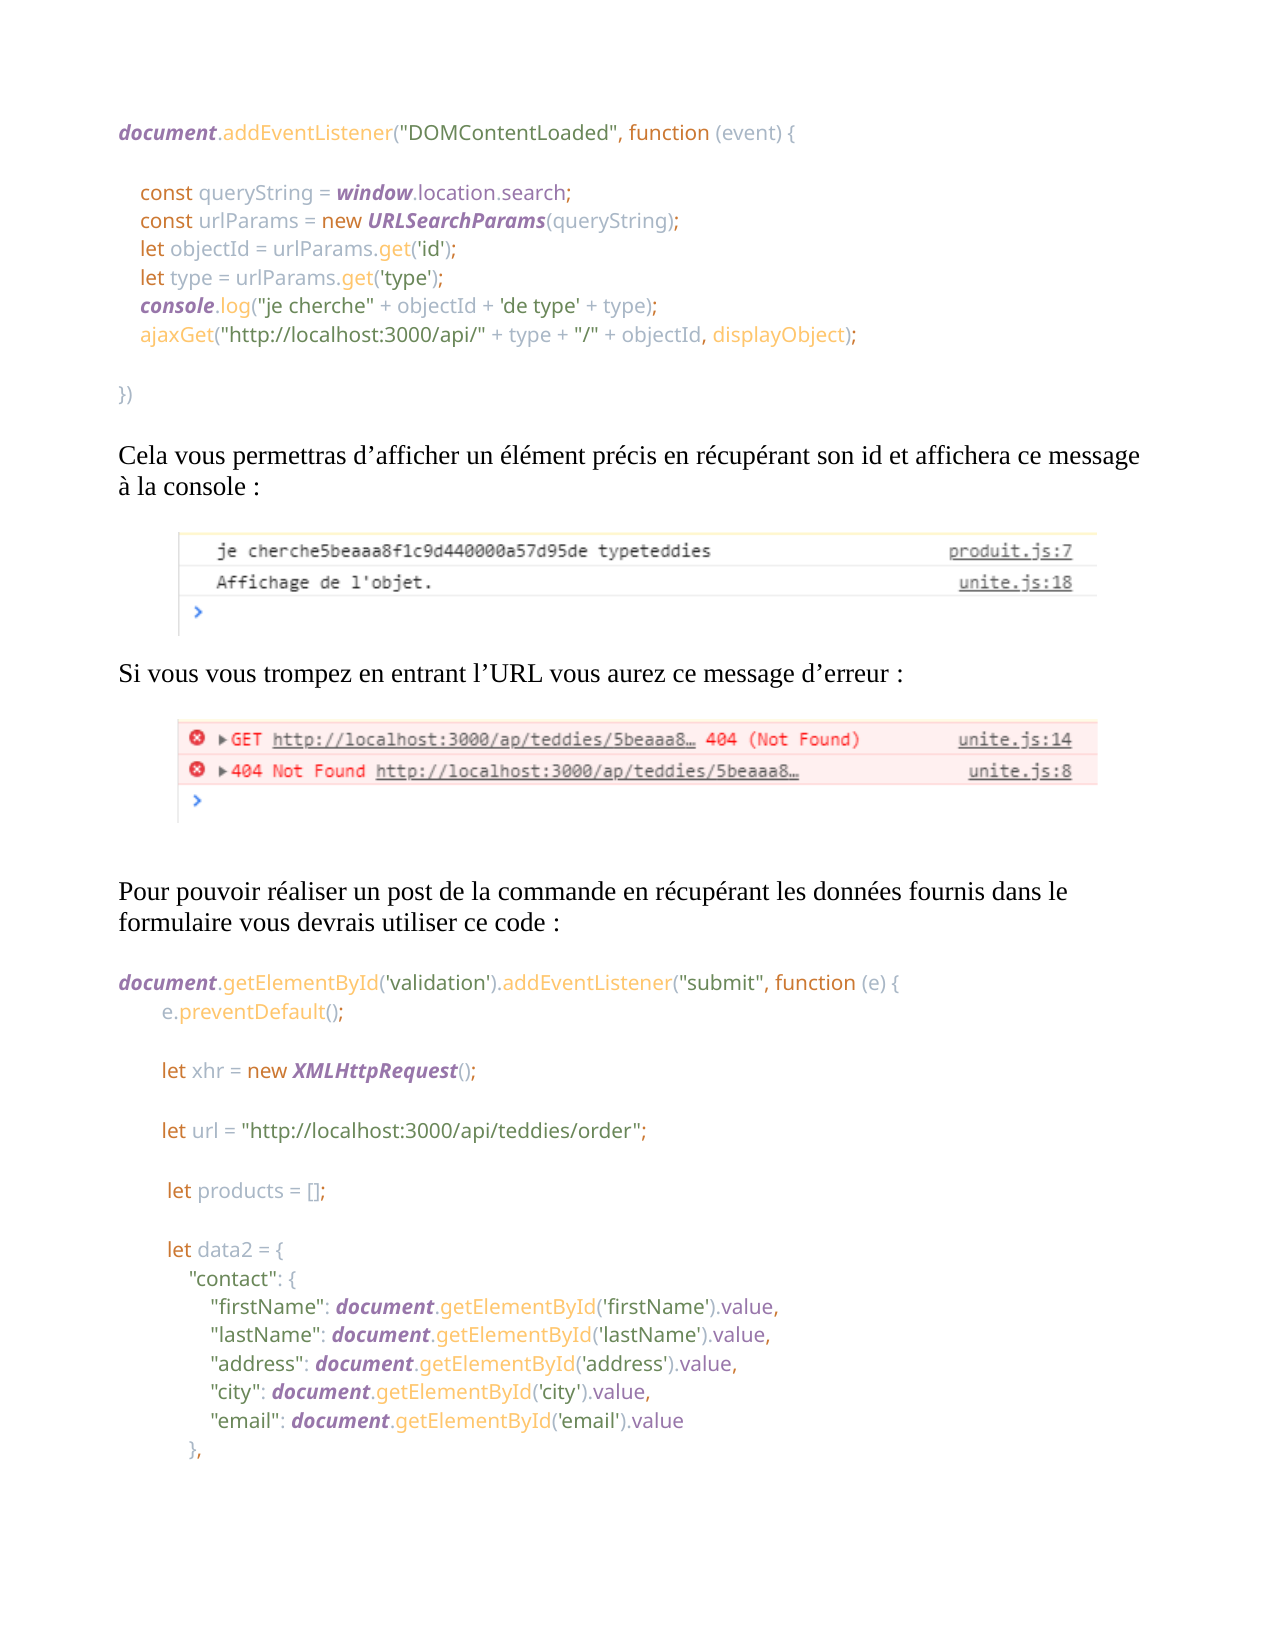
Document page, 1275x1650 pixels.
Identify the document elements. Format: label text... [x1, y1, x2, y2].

text Pour pouvoir réaliser un post de la commande en récupérant les données fournis dans le formulaire vous devrais utiliser ce code : [118, 875, 1157, 937]
text document.getElementById('validation').addEventListener("submit", function (e) { e.preventDefault(); let xhr = new XMLHttpRequest(); let url = "http://localhost:3000/api/teddies/order"; let products = []; let data2 = { "contact": { "firstName": document.getElementById('firstName').value, "lastName": document.getElementById('lastName').value, "address": document.getElementById('address').value, "city": document.getElementById('city').value, "email": document.getElementById('email').value }, [118, 968, 1157, 1463]
text document.addEventListener("DOMContentLoaded", function (event) { const queryString = window.location.search; const urlParams = new URLSearchParams(queryString); let objectId = urlParams.get('id'); let type = urlParams.get('type'); console.log("je cherche" + objectId + 'de type' + type); ajaxGet("http://localhost:3000/api/" + type + "/" + objectId, displayObject); }) [118, 118, 1157, 408]
text Cela vous permettras d’afficher un élément précis en récupérant son id et affichera ce message à la console : [118, 439, 1157, 501]
picture [177, 719, 1098, 823]
picture [178, 532, 1097, 636]
text Si vous vous trompez en entrant l’URL vous aurez ce message d’erreur : [118, 657, 1157, 688]
